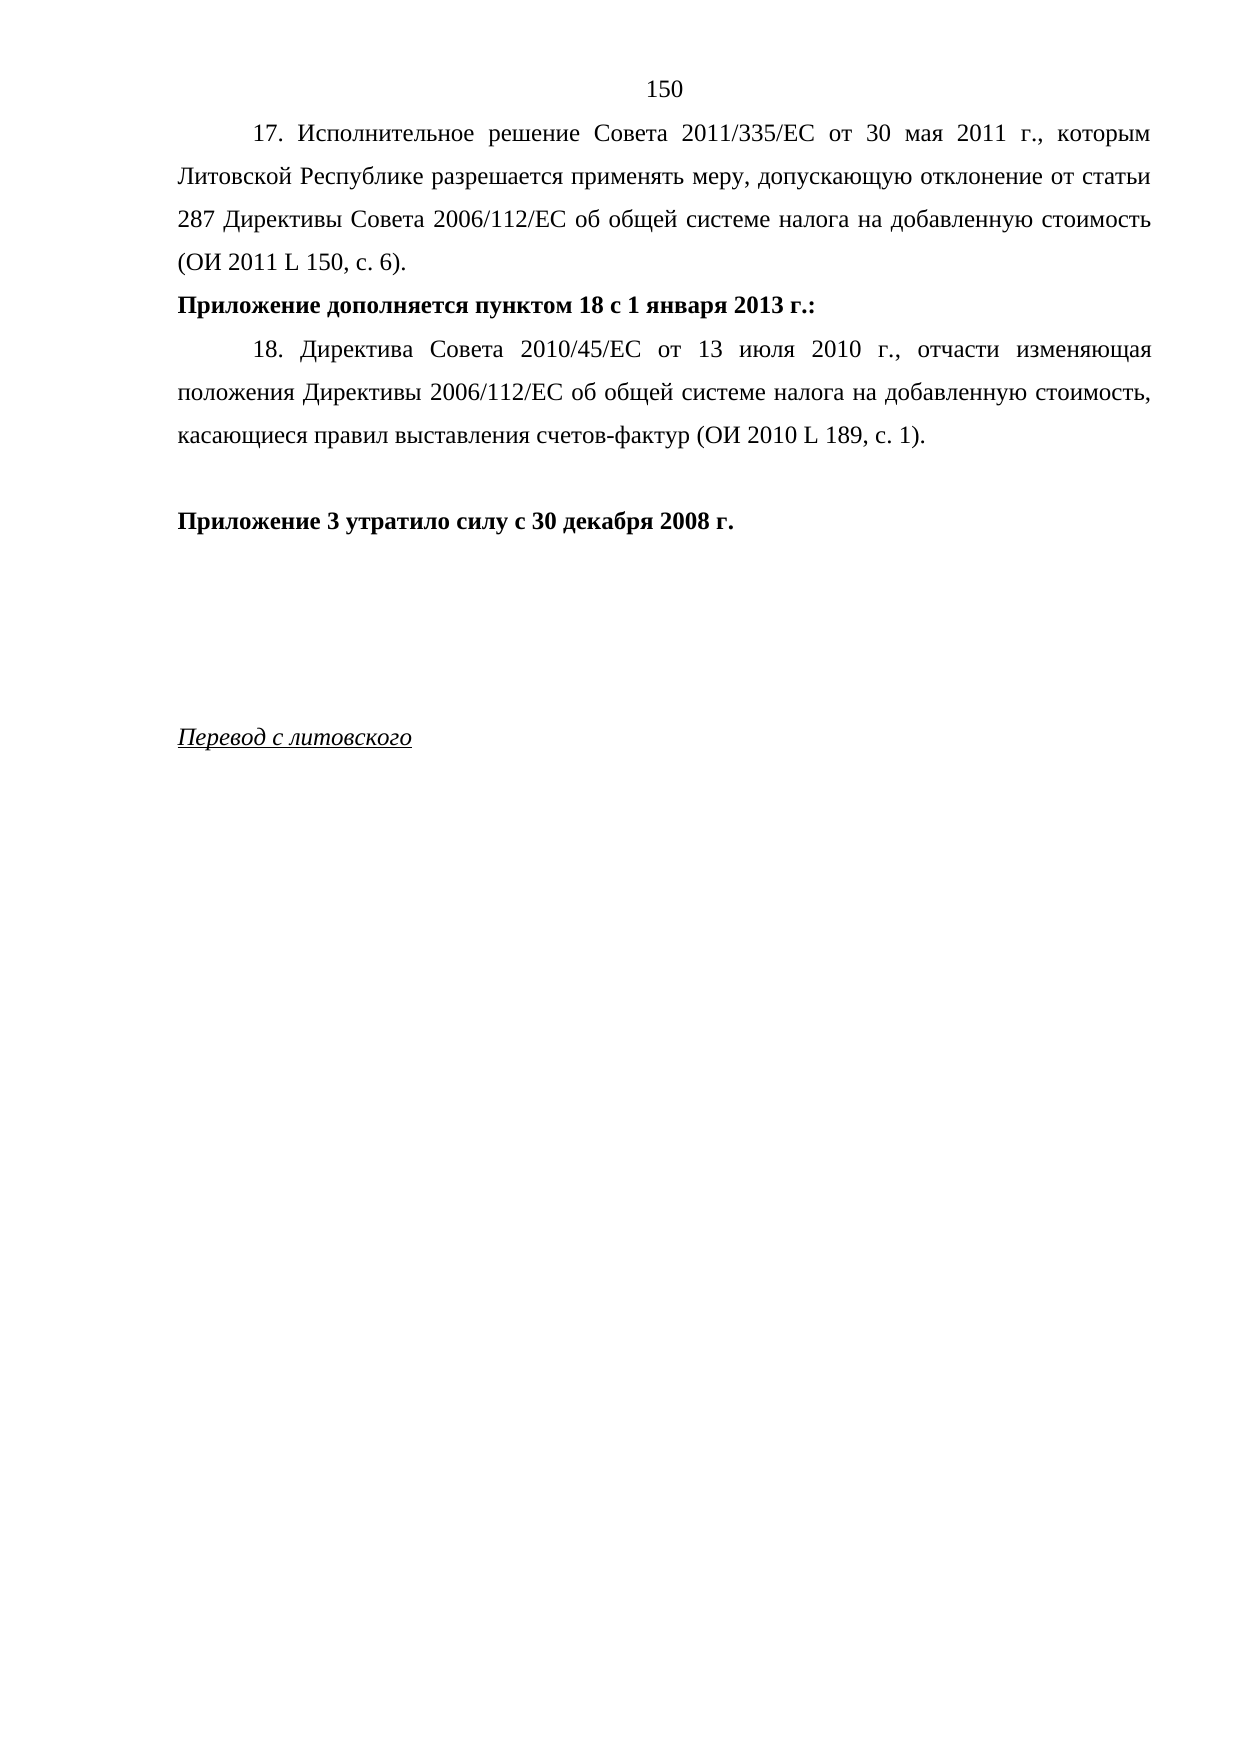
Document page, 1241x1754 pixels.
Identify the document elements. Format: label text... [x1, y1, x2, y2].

text Перевод с литовского [177, 722, 1152, 751]
text Приложение дополняется пунктом 18 с 1 января 2013 г.: [177, 291, 1152, 319]
text Приложение 3 утратило силу с 30 декабря 2008 г. [177, 506, 1152, 535]
text 17. Исполнительное решение Совета 2011/335/ЕС от 30 мая 2011 г., которым Литовской Республике разрешается применять меру, допускающую отклонение от статьи 287 Директивы Совета 2006/112/ЕС об общей системе налога на добавленную стоимость (OИ 2011 L 150, с. 6). [177, 118, 1152, 276]
text 18. Директива Совета 2010/45/ЕС от 13 июля 2010 г., отчасти изменяющая положения Директивы 2006/112/ЕС об общей системе налога на добавленную стоимость, касающиеся правил выставления счетов-фактур (OИ 2010 L 189, с. 1). [177, 334, 1152, 449]
